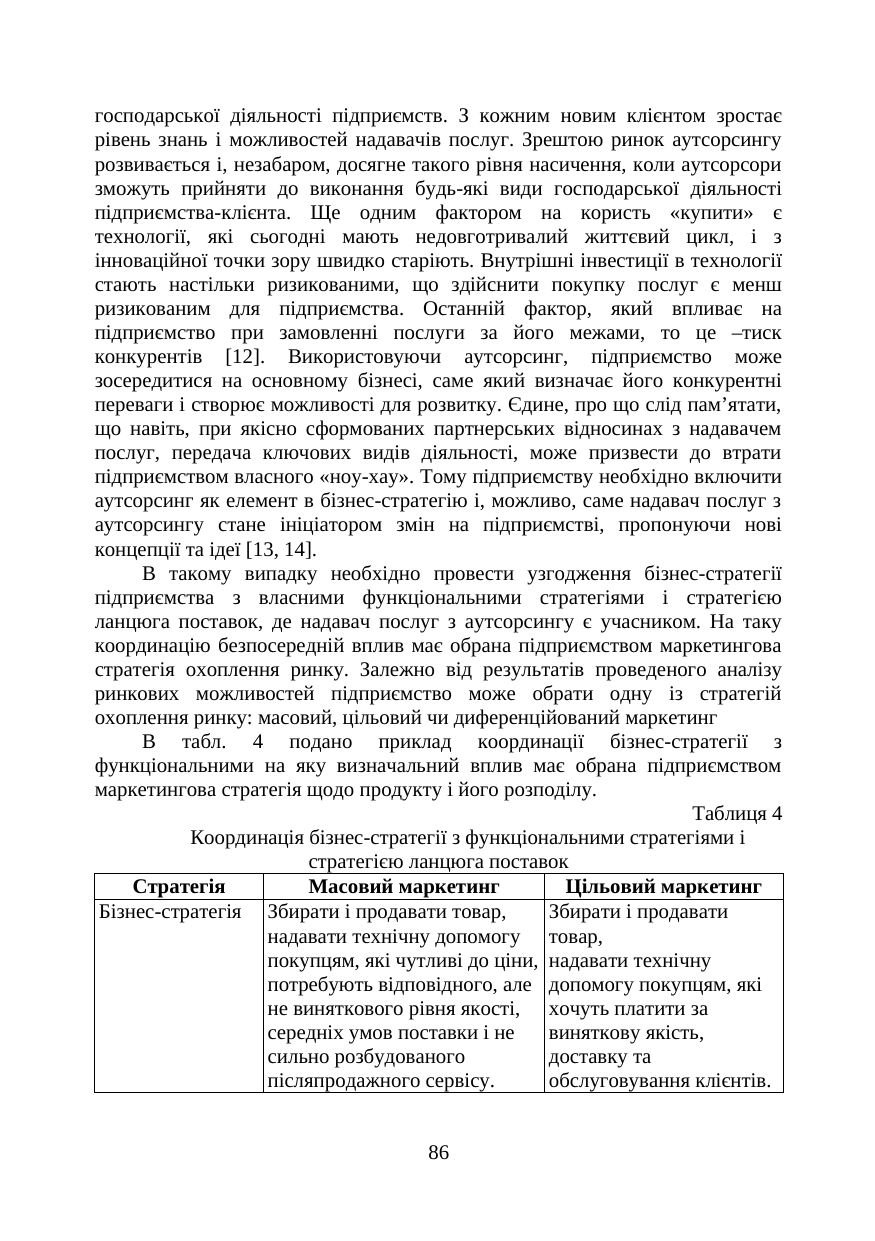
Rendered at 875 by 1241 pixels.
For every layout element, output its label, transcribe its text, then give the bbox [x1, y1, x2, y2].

table_cell Збирати і продавати товар, надавати технічну допомогу покупцям, які чутливі до ціни, потребують відповідного, але не виняткового рівня якості, середніх умов поставки і не сильно розбудованого післяпродажного сервісу. [264, 900, 544, 1092]
table_header Масовий маркетинг [264, 874, 544, 898]
text В такому випадку необхідно провести узгодження бізнес-стратегії підприємства з власними функціональними стратегіями і стратегією ланцюга поставок, де надавач послуг з аутсорсингу є учасником. На таку координацію безпосередній вплив має обрана підприємством маркетингова стратегія охоплення ринку. Залежно від результатів проведеного аналізу ринкових можливостей підприємство може обрати одну із стратегій охоплення ринку: масовий, цільовий чи диференційований маркетинг [94, 561, 782, 729]
text Координація бізнес-стратегії з функціональними стратегіями і стратегією ланцюга поставок [94, 825, 782, 873]
table_header Цільовий маркетинг [545, 874, 783, 898]
table_header Стратегія [95, 874, 263, 898]
text Таблиця 4 [94, 801, 782, 825]
table_cell Збирати і продавати товар, надавати технічну допомогу покупцям, які хочуть платити за виняткову якість, доставку та обслуговування клієнтів. [545, 900, 783, 1092]
text В табл. 4 подано приклад координації бізнес-стратегії з функціональними на яку визначальний вплив має обрана підприємством маркетингова стратегія щодо продукту і його розподілу. [94, 729, 782, 801]
text господарської діяльності підприємств. З кожним новим клієнтом зростає рівень знань і можливостей надавачів послуг. Зрештою ринок аутсорсингу розвивається і, незабаром, досягне такого рівня насичення, коли аутсорсори зможуть прийняти до виконання будь-які види господарської діяльності підприємства-клієнта. Ще одним фактором на користь «купити» є технології, які сьогодні мають недовготривалий життєвий цикл, і з інноваційної точки зору швидко старіють. Внутрішні інвестиції в технології стають настільки ризикованими, що здійснити покупку послуг є менш ризикованим для підприємства. Останній фактор, який впливає на підприємство при замовленні послуги за його межами, то це –тиск конкурентів [12]. Використовуючи аутсорсинг, підприємство може зосередитися на основному бізнесі, саме який визначає його конкурентні переваги і створює можливості для розвитку. Єдине, про що слід пам’ятати, що навіть, при якісно сформованих партнерських відносинах з надавачем послуг, передача ключових видів діяльності, може призвести до втрати підприємством власного «ноу-хау». Тому підприємству необхідно включити аутсорсинг як елемент в бізнес-стратегію і, можливо, саме надавач послуг з аутсорсингу стане ініціатором змін на підприємстві, пропонуючи нові концепції та ідеї [13, 14]. [94, 103, 782, 561]
table_cell Бізнес-стратегія [95, 900, 263, 1092]
